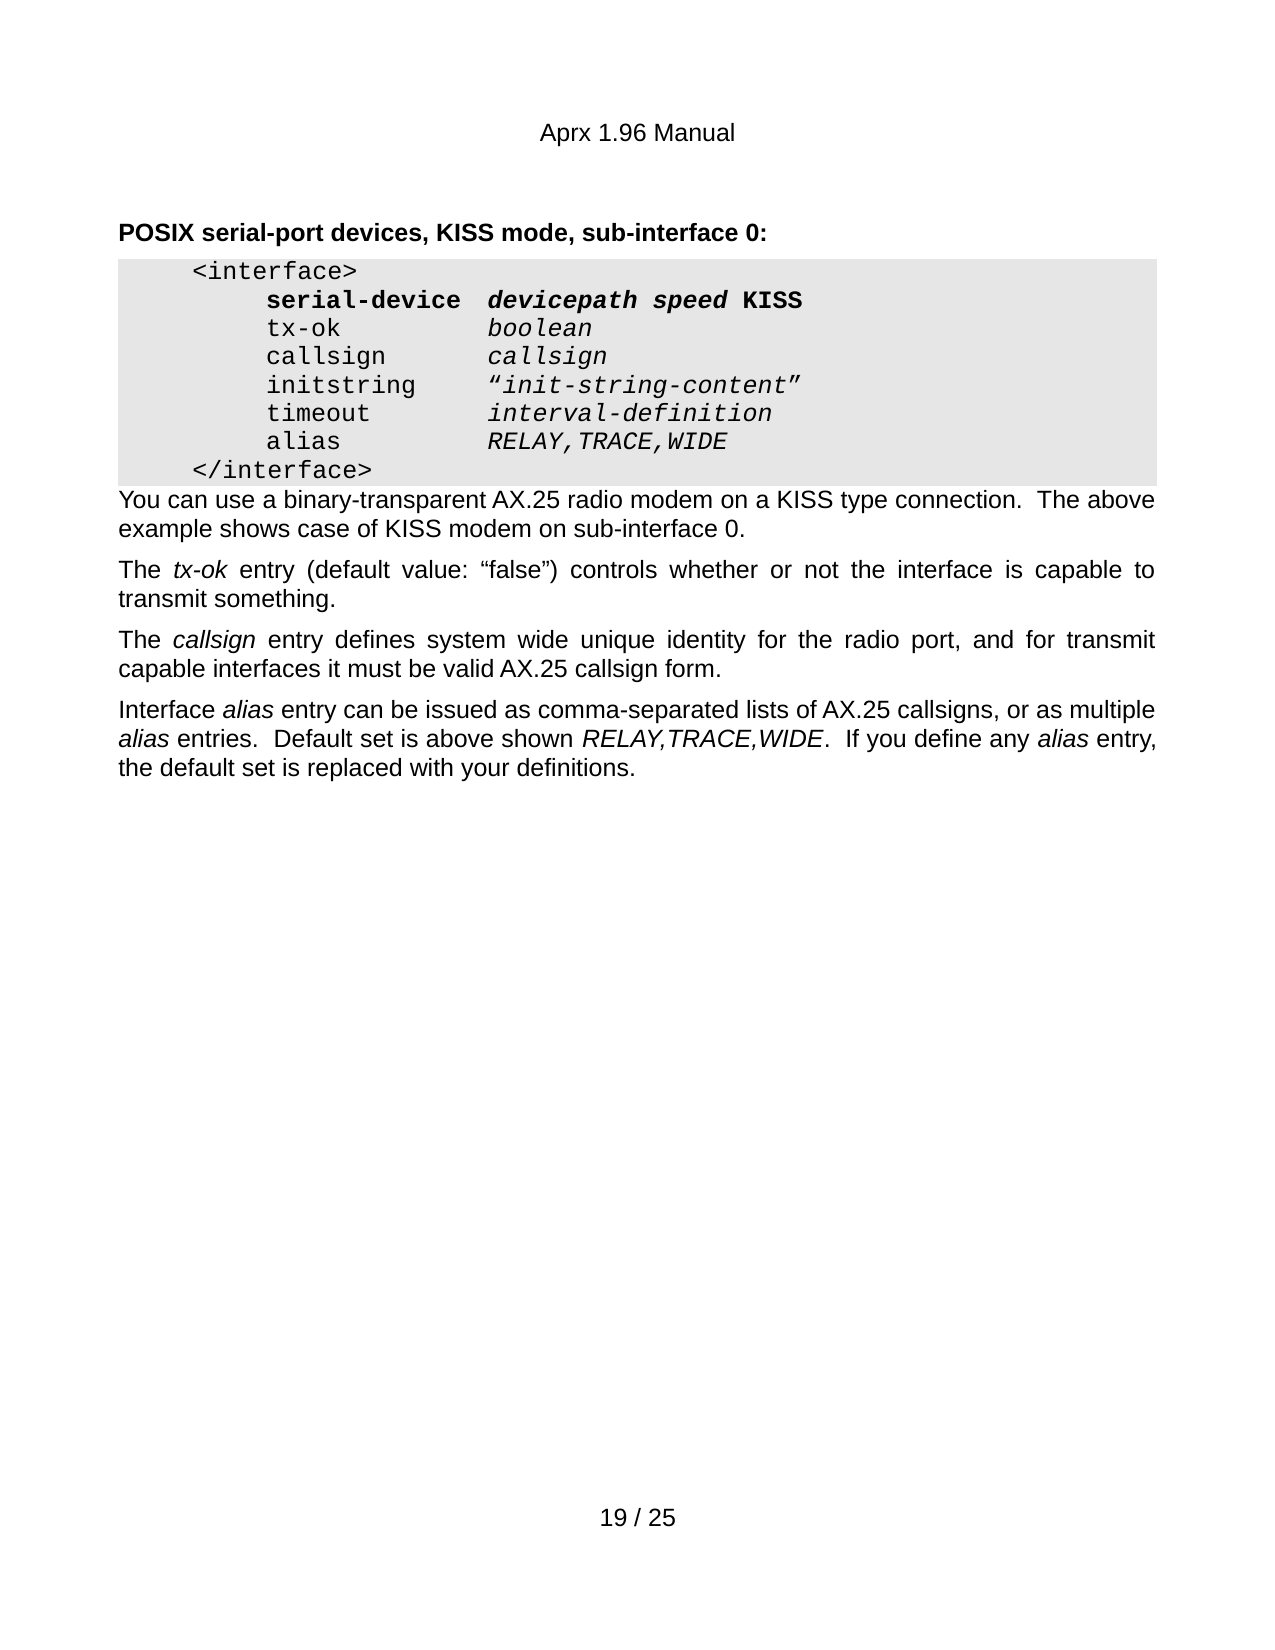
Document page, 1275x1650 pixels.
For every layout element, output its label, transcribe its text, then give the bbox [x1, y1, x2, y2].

text The tx-ok entry (default value: “false”) controls whether or not the interface is capable to transmit something. [118, 556, 1157, 613]
text POSIX serial-port devices, KISS mode, sub-interface 0: [118, 218, 1157, 246]
text The callsign entry defines system wide unique identity for the radio port, and for transmit capable interfaces it must be valid AX.25 callsign form. [118, 626, 1157, 683]
text <interface> serial-device devicepath speed KISS tx-ok boolean callsign callsign initstring “init-string-content” timeout interval-definition alias RELAY,TRACE,WIDE </interface> [118, 259, 1157, 486]
text Interface alias entry can be issued as comma-separated lists of AX.25 callsigns, or as multiple alias entries. Default set is above shown RELAY,TRACE,WIDE. If you define any alias entry, the default set is replaced with your definitions. [118, 696, 1157, 782]
text You can use a binary-transparent AX.25 radio modem on a KISS type connection. The above example shows case of KISS modem on sub-interface 0. [118, 486, 1157, 543]
